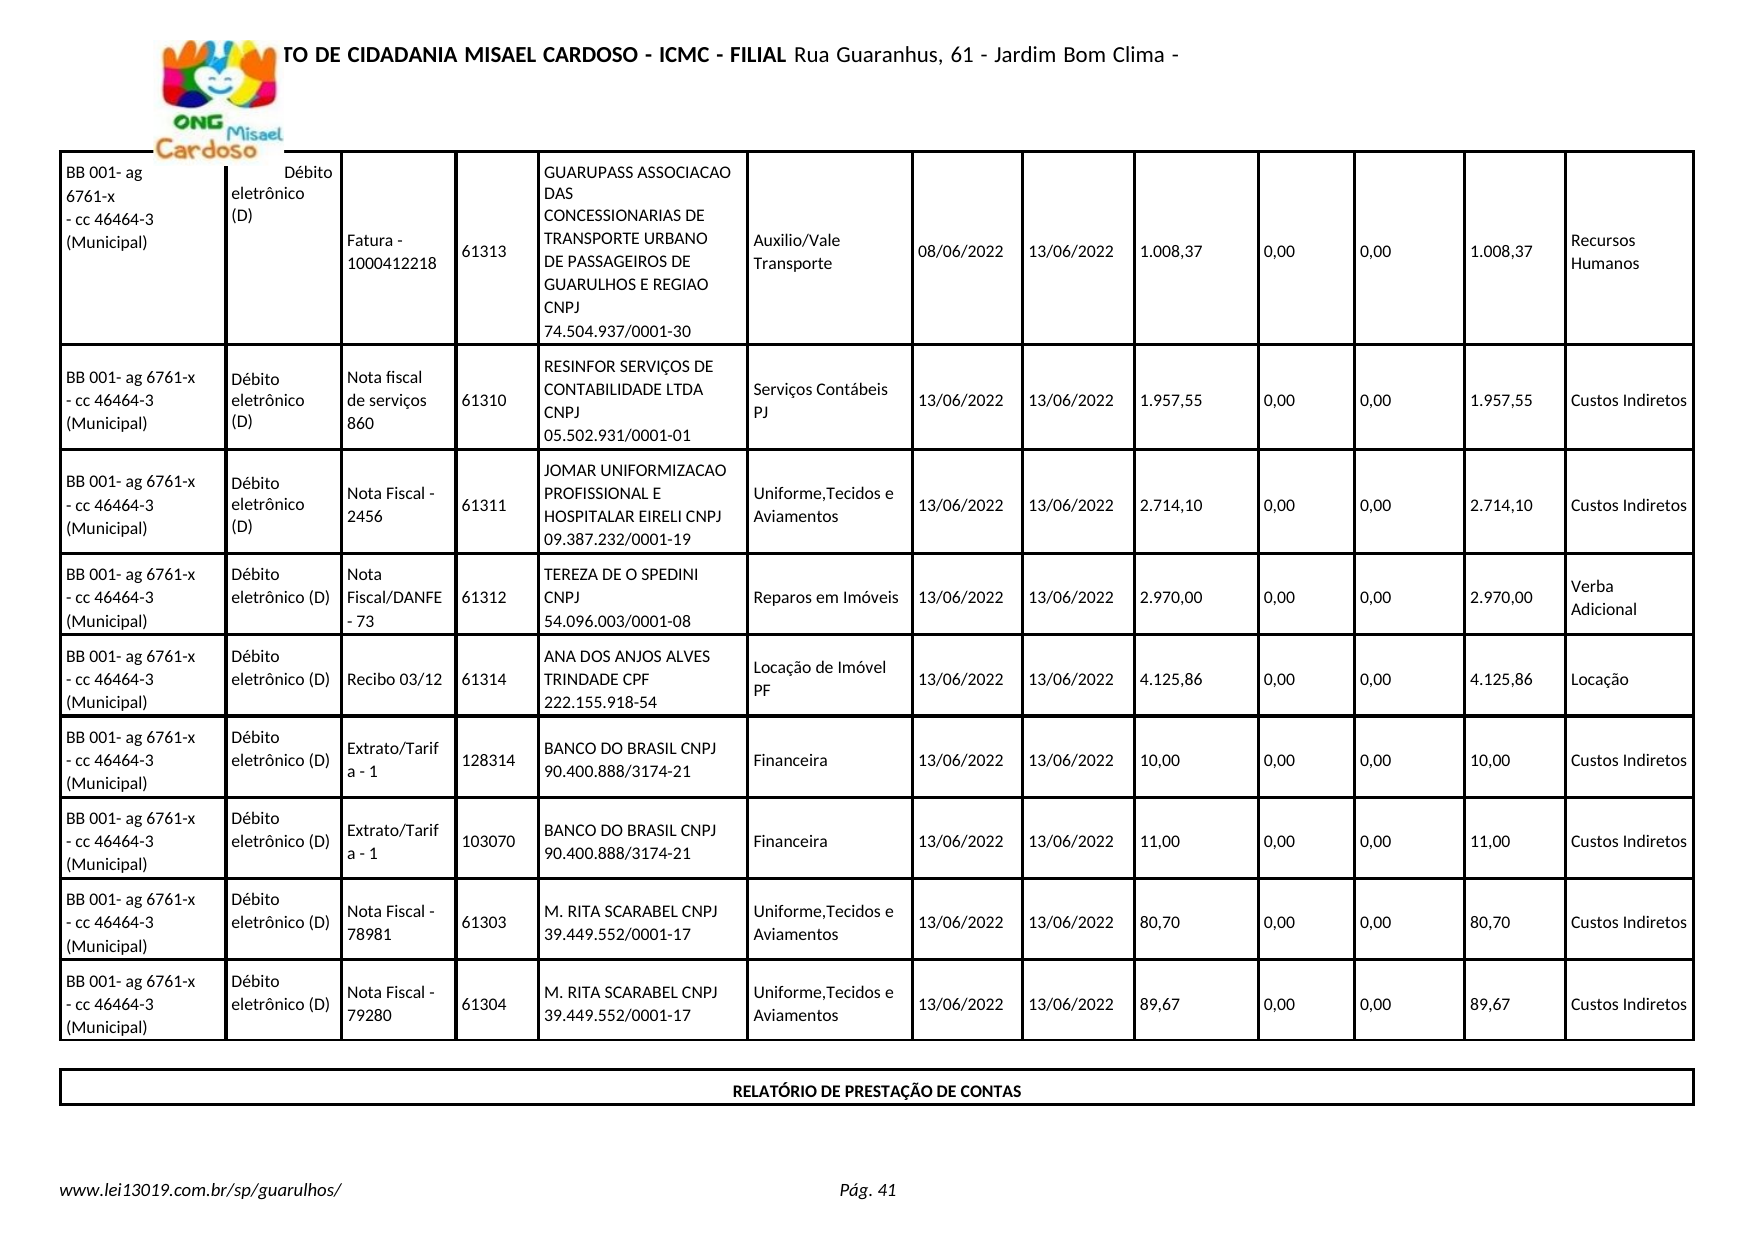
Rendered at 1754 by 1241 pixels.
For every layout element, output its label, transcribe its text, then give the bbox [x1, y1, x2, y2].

table_cell 13/06/2022 [1024, 636, 1133, 714]
table_cell 0,00 [1356, 346, 1463, 447]
table_cell Locação de Imóvel PF [749, 636, 911, 714]
table_cell 61304 [458, 961, 537, 1039]
table_cell 128314 [458, 718, 537, 796]
table_cell RESINFOR SERVIÇOS DE CONTABILIDADE LTDA CNPJ 05.502.931/0001-01 [540, 346, 746, 447]
table_cell Extrato/Tarif a - 1 [343, 799, 454, 877]
table_cell 2.714,10 [1136, 451, 1257, 552]
table_cell 0,00 [1260, 961, 1353, 1039]
table_cell 13/06/2022 [1024, 799, 1133, 877]
table_cell 13/06/2022 [1024, 961, 1133, 1039]
table_cell BANCO DO BRASIL CNPJ 90.400.888/3174-21 [540, 718, 746, 796]
table_cell 4.125,86 [1136, 636, 1257, 714]
table_cell 0,00 [1356, 961, 1463, 1039]
table_cell 13/06/2022 [1024, 555, 1133, 633]
table_cell Locação [1567, 636, 1692, 714]
table_cell 61310 [458, 346, 537, 447]
table_cell 13/06/2022 [1024, 153, 1133, 343]
table_cell 80,70 [1136, 880, 1257, 958]
table_cell 61303 [458, 880, 537, 958]
table_cell Recibo 03/12 [343, 636, 454, 714]
table_cell Débito eletrônico (D) [228, 880, 340, 958]
table_cell 0,00 [1356, 555, 1463, 633]
table_cell 0,00 [1356, 636, 1463, 714]
table_cell 61311 [458, 451, 537, 552]
table_cell Custos Indiretos [1567, 799, 1692, 877]
table_cell 13/06/2022 [1024, 718, 1133, 796]
table_cell 13/06/2022 [1024, 880, 1133, 958]
table_cell BB 001- ag 6761-x - cc 46464-3 (Municipal) [62, 636, 224, 714]
table_cell Débito eletrônico (D) [228, 346, 340, 447]
table_cell 13/06/2022 [914, 961, 1021, 1039]
table_cell BB 001- ag 6761-x - cc 46464-3 (Municipal) [62, 961, 224, 1039]
table_cell BB 001- ag 6761-x - cc 46464-3 (Municipal) [62, 718, 224, 796]
table_cell 0,00 [1260, 880, 1353, 958]
table_cell Custos Indiretos [1567, 451, 1692, 552]
table_cell BANCO DO BRASIL CNPJ 90.400.888/3174-21 [540, 799, 746, 877]
table_cell 2.970,00 [1466, 555, 1564, 633]
table_cell Nota Fiscal - 2456 [343, 451, 454, 552]
table_cell 0,00 [1260, 346, 1353, 447]
table_cell 4.125,86 [1466, 636, 1564, 714]
table_cell M. RITA SCARABEL CNPJ 39.449.552/0001-17 [540, 961, 746, 1039]
table_cell BB 001- ag 6761-x - cc 46464-3 (Municipal) [62, 799, 224, 877]
table_cell 80,70 [1466, 880, 1564, 958]
table_cell 0,00 [1260, 718, 1353, 796]
table_cell M. RITA SCARABEL CNPJ 39.449.552/0001-17 [540, 880, 746, 958]
table_cell Auxilio/Vale Transporte [749, 153, 911, 343]
table_cell BB 001- ag 6761-x - cc 46464-3 (Municipal) [62, 555, 224, 633]
table_cell 61313 [458, 153, 537, 343]
table_cell 13/06/2022 [914, 451, 1021, 552]
table_cell 0,00 [1260, 799, 1353, 877]
table_cell 61312 [458, 555, 537, 633]
table_cell Financeira [749, 799, 911, 877]
table_cell 89,67 [1466, 961, 1564, 1039]
table_cell JOMAR UNIFORMIZACAO PROFISSIONAL E HOSPITALAR EIRELI CNPJ 09.387.232/0001-19 [540, 451, 746, 552]
table_cell Financeira [749, 718, 911, 796]
table_cell 0,00 [1260, 451, 1353, 552]
table_cell Reparos em Imóveis [749, 555, 911, 633]
table_cell Nota Fiscal/DANFE - 73 [343, 555, 454, 633]
table_cell Extrato/Tarif a - 1 [343, 718, 454, 796]
table_cell GUARUPASS ASSOCIACAO DAS CONCESSIONARIAS DE TRANSPORTE URBANO DE PASSAGEIROS DE GUARULHOS E REGIAO CNPJ 74.504.937/0001-30 [540, 153, 746, 343]
table_cell 11,00 [1466, 799, 1564, 877]
table_cell 10,00 [1466, 718, 1564, 796]
table_cell 13/06/2022 [914, 799, 1021, 877]
table_cell 13/06/2022 [1024, 346, 1133, 447]
table_cell 13/06/2022 [914, 880, 1021, 958]
table_cell 61314 [458, 636, 537, 714]
table_cell 0,00 [1356, 718, 1463, 796]
table_cell Recursos Humanos [1567, 153, 1692, 343]
table_cell Débito eletrônico (D) [228, 718, 340, 796]
table_cell 13/06/2022 [914, 346, 1021, 447]
table_cell Débito eletrônico (D) [228, 153, 340, 343]
table_cell 0,00 [1260, 153, 1353, 343]
table_cell 1.957,55 [1466, 346, 1564, 447]
table_cell Uniforme,Tecidos e Aviamentos [749, 961, 911, 1039]
table_cell Custos Indiretos [1567, 346, 1692, 447]
table_cell 08/06/2022 [914, 153, 1021, 343]
table_cell 0,00 [1260, 636, 1353, 714]
table_cell Débito eletrônico (D) [228, 451, 340, 552]
table_cell Débito eletrônico (D) [228, 555, 340, 633]
table_cell 0,00 [1260, 555, 1353, 633]
table_cell 10,00 [1136, 718, 1257, 796]
table_header RELATÓRIO DE PRESTAÇÃO DE CONTAS [62, 1071, 1692, 1103]
table_cell Fatura - 1000412218 [343, 153, 454, 343]
table_cell 13/06/2022 [914, 555, 1021, 633]
table_cell 1.008,37 [1466, 153, 1564, 343]
table_cell 0,00 [1356, 799, 1463, 877]
table_cell 1.957,55 [1136, 346, 1257, 447]
table_cell 2.970,00 [1136, 555, 1257, 633]
table_cell 0,00 [1356, 153, 1463, 343]
table_cell Débito eletrônico (D) [228, 636, 340, 714]
table_cell 0,00 [1356, 451, 1463, 552]
table_cell Débito eletrônico (D) [228, 961, 340, 1039]
table_cell 11,00 [1136, 799, 1257, 877]
table_cell Serviços Contábeis PJ [749, 346, 911, 447]
table_cell Custos Indiretos [1567, 880, 1692, 958]
table_cell 13/06/2022 [1024, 451, 1133, 552]
table_cell Verba Adicional [1567, 555, 1692, 633]
table_cell ANA DOS ANJOS ALVES TRINDADE CPF 222.155.918-54 [540, 636, 746, 714]
table_cell 2.714,10 [1466, 451, 1564, 552]
table_cell Nota fiscal de serviços 860 [343, 346, 454, 447]
table_cell BB 001- ag 6761-x - cc 46464-3 (Municipal) [62, 346, 224, 447]
table_cell TEREZA DE O SPEDINI CNPJ 54.096.003/0001-08 [540, 555, 746, 633]
table_cell Débito eletrônico (D) [228, 799, 340, 877]
table_cell Nota Fiscal - 78981 [343, 880, 454, 958]
table_cell BB 001- ag 6761-x - cc 46464-3 (Municipal) [62, 451, 224, 552]
table_cell 1.008,37 [1136, 153, 1257, 343]
table_cell Custos Indiretos [1567, 718, 1692, 796]
table_cell 103070 [458, 799, 537, 877]
table_cell BB 001- ag 6761-x - cc 46464-3 (Municipal) [62, 153, 224, 343]
table_cell 0,00 [1356, 880, 1463, 958]
table_cell Uniforme,Tecidos e Aviamentos [749, 451, 911, 552]
table_cell Custos Indiretos [1567, 961, 1692, 1039]
table_cell Nota Fiscal - 79280 [343, 961, 454, 1039]
table_cell 13/06/2022 [914, 636, 1021, 714]
table_cell BB 001- ag 6761-x - cc 46464-3 (Municipal) [62, 880, 224, 958]
table_cell 13/06/2022 [914, 718, 1021, 796]
table_cell Uniforme,Tecidos e Aviamentos [749, 880, 911, 958]
table_cell 89,67 [1136, 961, 1257, 1039]
